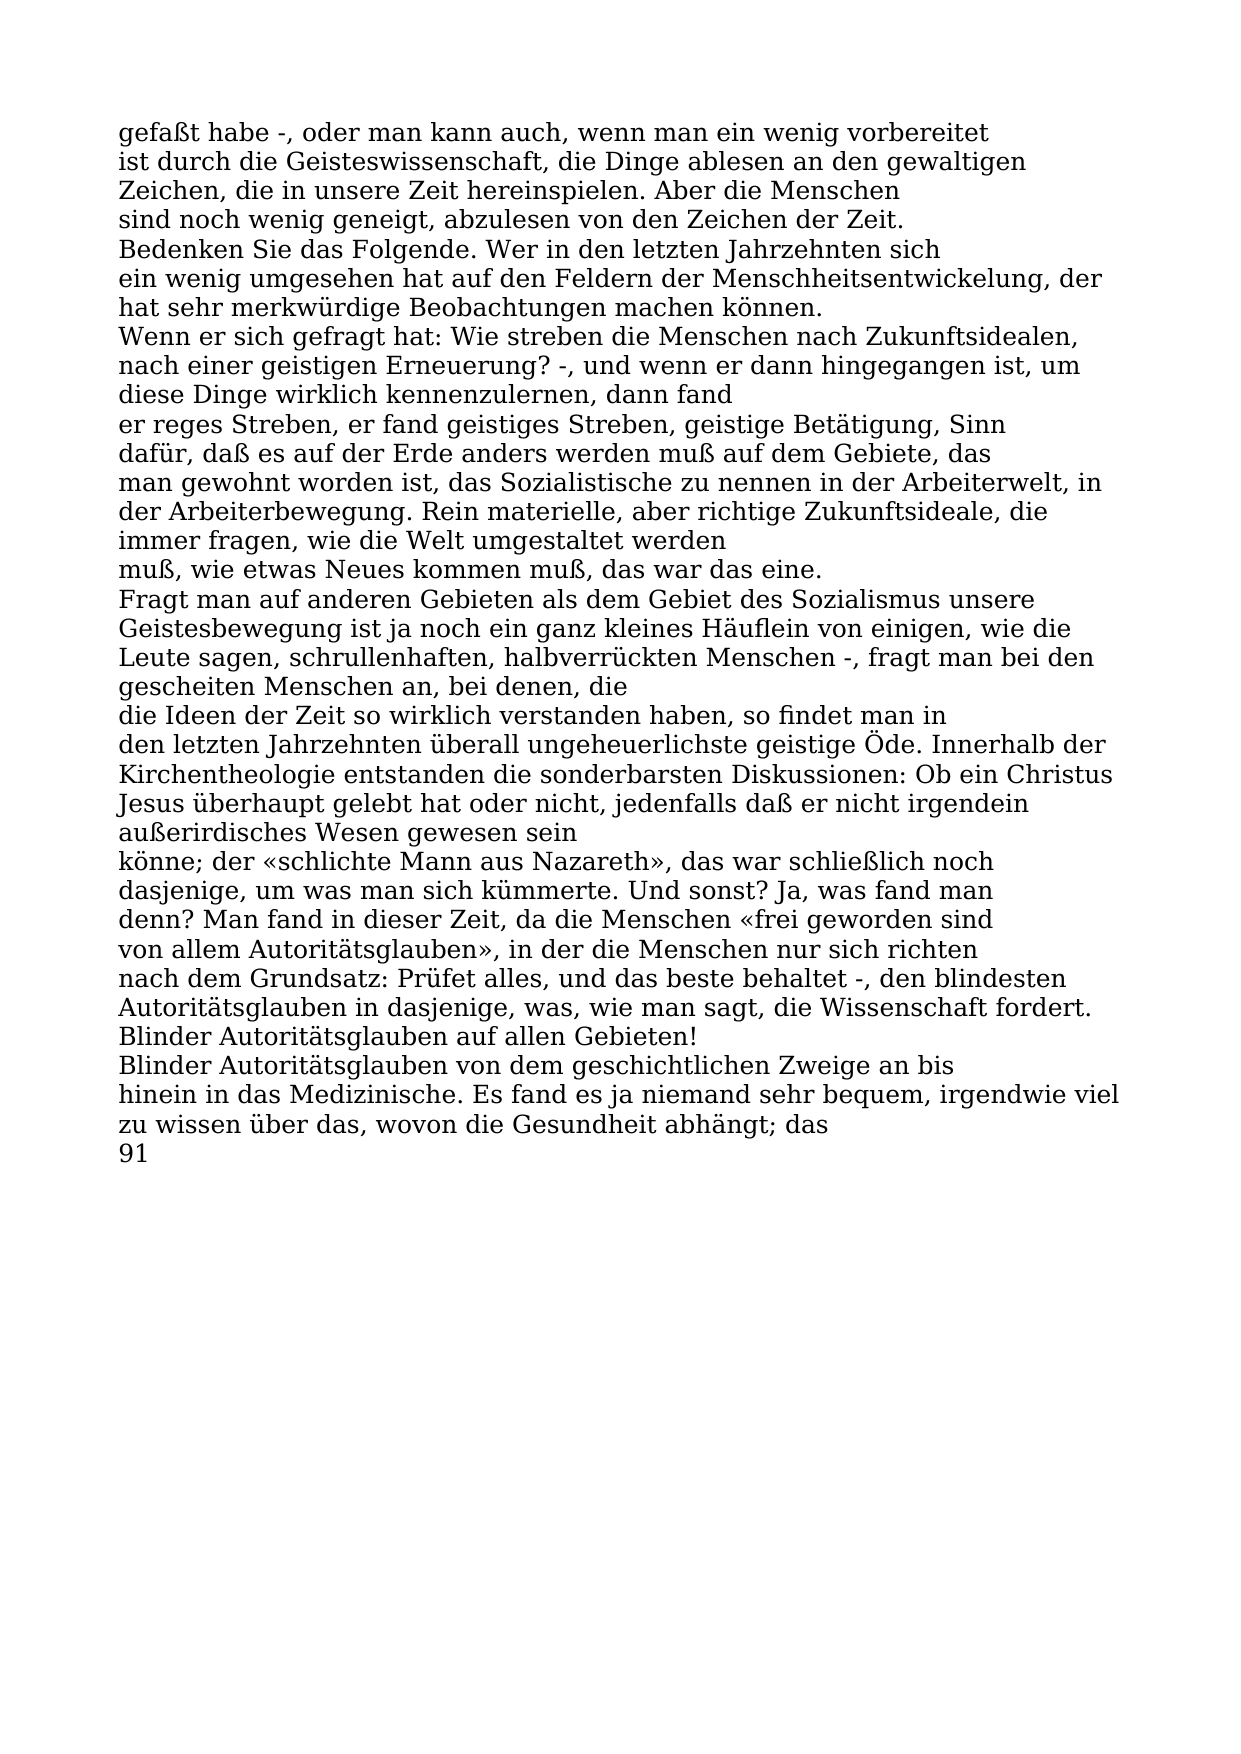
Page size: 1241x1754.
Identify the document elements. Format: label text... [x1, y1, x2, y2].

text Fragt man auf anderen Gebieten als dem Gebiet des Sozialismus unsere Geistesbewegung ist ja noch ein ganz kleines Häuflein von einigen, wie die Leute sagen, schrullenhaften, halbverrückten Menschen -, fragt man bei den gescheiten Menschen an, bei denen, die [118, 585, 1122, 701]
text denn? Man fand in dieser Zeit, da die Menschen «frei geworden sind [118, 906, 1122, 935]
text man gewohnt worden ist, das Sozialistische zu nennen in der Arbeiterwelt, in der Arbeiterbewegung. Rein materielle, aber richtige Zukunftsideale, die immer fragen, wie die Welt umgestaltet werden [118, 468, 1122, 556]
text hinein in das Medizinische. Es fand es ja niemand sehr bequem, irgendwie viel zu wissen über das, wovon die Gesundheit abhängt; das [118, 1081, 1122, 1139]
text Blinder Autoritätsglauben von dem geschichtlichen Zweige an bis [118, 1051, 1122, 1081]
text den letzten Jahrzehnten überall ungeheuerlichste geistige Öde. Innerhalb der Kirchentheologie entstanden die sonderbarsten Diskussionen: Ob ein Christus Jesus überhaupt gelebt hat oder nicht, jedenfalls daß er nicht irgendein außerirdisches Wesen gewesen sein [118, 731, 1122, 847]
text ein wenig umgesehen hat auf den Feldern der Menschheitsentwickelung, der hat sehr merkwürdige Beobachtungen machen können. [118, 264, 1122, 322]
text die Ideen der Zeit so wirklich verstanden haben, so findet man in [118, 701, 1122, 731]
text gefaßt habe -, oder man kann auch, wenn man ein wenig vorbereitet [118, 118, 1122, 147]
text könne; der «schlichte Mann aus Nazareth», das war schließlich noch [118, 847, 1122, 876]
text muß, wie etwas Neues kommen muß, das war das eine. [118, 556, 1122, 585]
text dafür, daß es auf der Erde anders werden muß auf dem Gebiete, das [118, 439, 1122, 468]
text dasjenige, um was man sich kümmerte. Und sonst? Ja, was fand man [118, 876, 1122, 906]
text Bedenken Sie das Folgende. Wer in den letzten Jahrzehnten sich [118, 235, 1122, 264]
text 91 [118, 1139, 1122, 1168]
text Wenn er sich gefragt hat: Wie streben die Menschen nach Zukunftsidealen, nach einer geistigen Erneuerung? -, und wenn er dann hingegangen ist, um diese Dinge wirklich kennenzulernen, dann fand [118, 322, 1122, 410]
text er reges Streben, er fand geistiges Streben, geistige Betätigung, Sinn [118, 410, 1122, 439]
text nach dem Grundsatz: Prüfet alles, und das beste behaltet -, den blindesten Autoritätsglauben in dasjenige, was, wie man sagt, die Wissenschaft fordert. Blinder Autoritätsglauben auf allen Gebieten! [118, 964, 1122, 1051]
text von allem Autoritätsglauben», in der die Menschen nur sich richten [118, 935, 1122, 964]
text ist durch die Geisteswissenschaft, die Dinge ablesen an den gewaltigen Zeichen, die in unsere Zeit hereinspielen. Aber die Menschen [118, 147, 1122, 206]
text sind noch wenig geneigt, abzulesen von den Zeichen der Zeit. [118, 206, 1122, 235]
